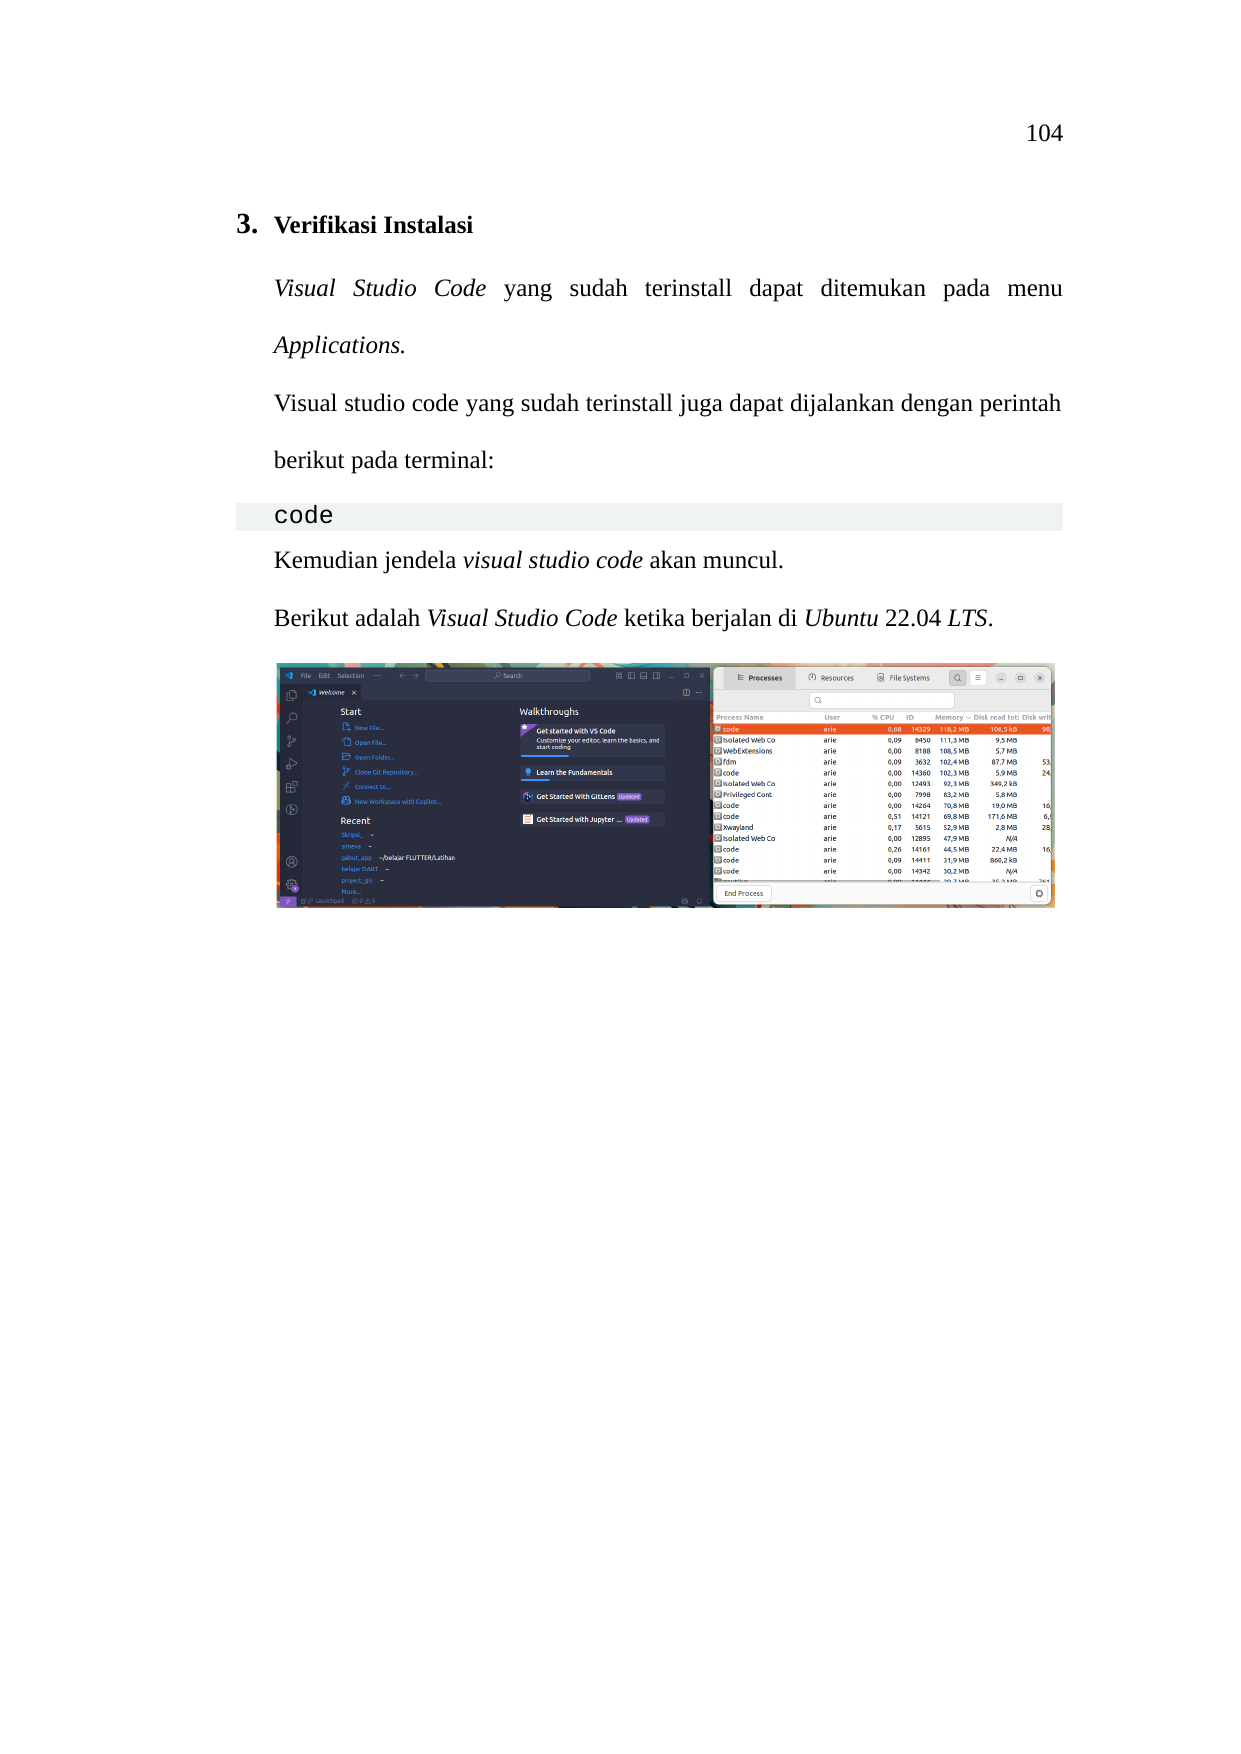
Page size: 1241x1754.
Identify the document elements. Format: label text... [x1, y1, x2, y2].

list Berikut adalah Visual Studio Code ketika berjalan di Ubuntu 22.04 LTS. [236, 603, 1063, 632]
list Verifikasi Instalasi [236, 206, 1063, 239]
picture [276, 663, 1055, 908]
list code [236, 503, 1063, 531]
list Visual Studio Code yang sudah terinstall dapat ditemukan pada menu Applications. [236, 273, 1063, 359]
list Kemudian jendela visual studio code akan muncul. [236, 546, 1063, 574]
list Visual studio code yang sudah terinstall juga dapat dijalankan dengan perintah berikut pada terminal: [236, 388, 1063, 474]
